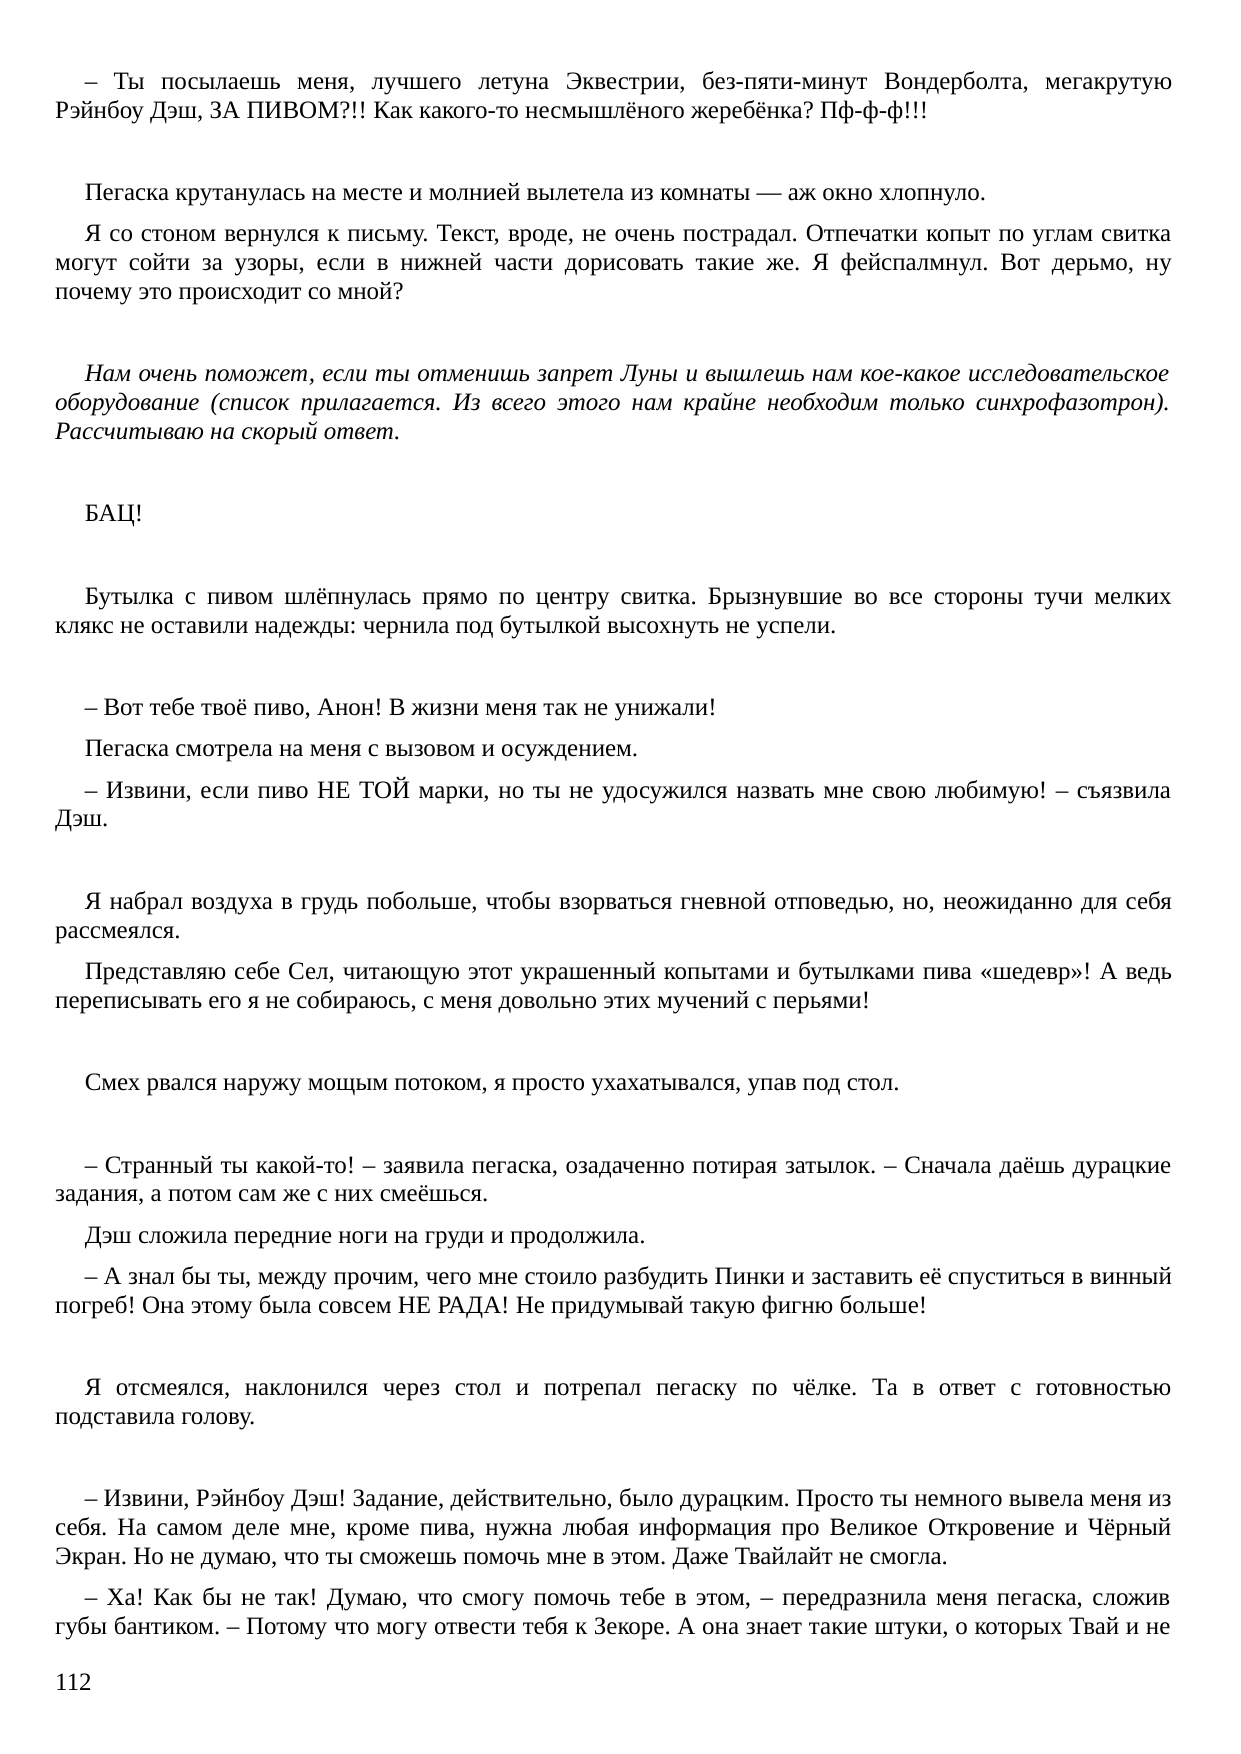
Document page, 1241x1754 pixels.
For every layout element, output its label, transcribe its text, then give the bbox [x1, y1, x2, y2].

text – Вот тебе твоё пиво, Анон! В жизни меня так не унижали! [55, 692, 1173, 721]
text Бутылка с пивом шлёпнулась прямо по центру свитка. Брызнувшие во все стороны тучи мелких клякс не оставили надежды: чернила под бутылкой высохнуть не успели. [55, 581, 1173, 638]
text Пегаска смотрела на меня с вызовом и осуждением. [55, 733, 1173, 762]
text – Ты посылаешь меня, лучшего летуна Эквестрии, без-пяти-минут Вондерболта, мегакрутую Рэйнбоу Дэш, ЗА ПИВОМ?!! Как какого-то несмышлёного жеребёнка? Пф-ф-ф!!! [55, 66, 1173, 123]
text – Странный ты какой-то! – заявила пегаска, озадаченно потирая затылок. – Сначала даёшь дурацкие задания, а потом сам же с них смеёшься. [55, 1150, 1173, 1207]
text Пегаска крутанулась на месте и молнией вылетела из комнаты — аж окно хлопнуло. [55, 177, 1173, 206]
text – Извини, Рэйнбоу Дэш! Задание, действительно, было дурацким. Просто ты немного вывела меня из себя. На самом деле мне, кроме пива, нужна любая информация про Великое Откровение и Чёрный Экран. Но не думаю, что ты сможешь помочь мне в этом. Даже Твайлайт не смогла. [55, 1483, 1173, 1570]
text Я со стоном вернулся к письму. Текст, вроде, не очень пострадал. Отпечатки копыт по углам свитка могут сойти за узоры, если в нижней части дорисовать такие же. Я фейспалмнул. Вот дерьмо, ну почему это происходит со мной? [55, 218, 1173, 305]
text Я отсмеялся, наклонился через стол и потрепал пегаску по чёлке. Та в ответ с готовностью подставила голову. [55, 1372, 1173, 1430]
text Нам очень поможет, если ты отменишь запрет Луны и вышлешь нам кое-какое исследовательское оборудование (список прилагается. Из всего этого нам крайне необходим только синхрофазотрон). Рассчитываю на скорый ответ. [55, 358, 1173, 445]
text – Ха! Как бы не так! Думаю, что смогу помочь тебе в этом, – передразнила меня пегаска, сложив губы бантиком. – Потому что могу отвести тебя к Зекоре. А она знает такие штуки, о которых Твай и не [55, 1582, 1173, 1640]
text Я набрал воздуха в грудь побольше, чтобы взорваться гневной отповедью, но, неожиданно для себя рассмеялся. [55, 886, 1173, 943]
text Дэш сложила передние ноги на груди и продолжила. [55, 1220, 1173, 1248]
text Представляю себе Сел, читающую этот украшенный копытами и бутылками пива «шедевр»! А ведь переписывать его я не собираюсь, с меня довольно этих мучений с перьями! [55, 956, 1173, 1013]
text БАЦ! [55, 498, 1173, 527]
text – Извини, если пиво НЕ ТОЙ марки, но ты не удосужился назвать мне свою любимую! – съязвила Дэш. [55, 775, 1173, 832]
text Смех рвался наружу мощым потоком, я просто ухахатывался, упав под стол. [55, 1067, 1173, 1096]
text – А знал бы ты, между прочим, чего мне стоило разбудить Пинки и заставить её спуститься в винный погреб! Она этому была совсем НЕ РАДА! Не придумывай такую фигню больше! [55, 1261, 1173, 1318]
